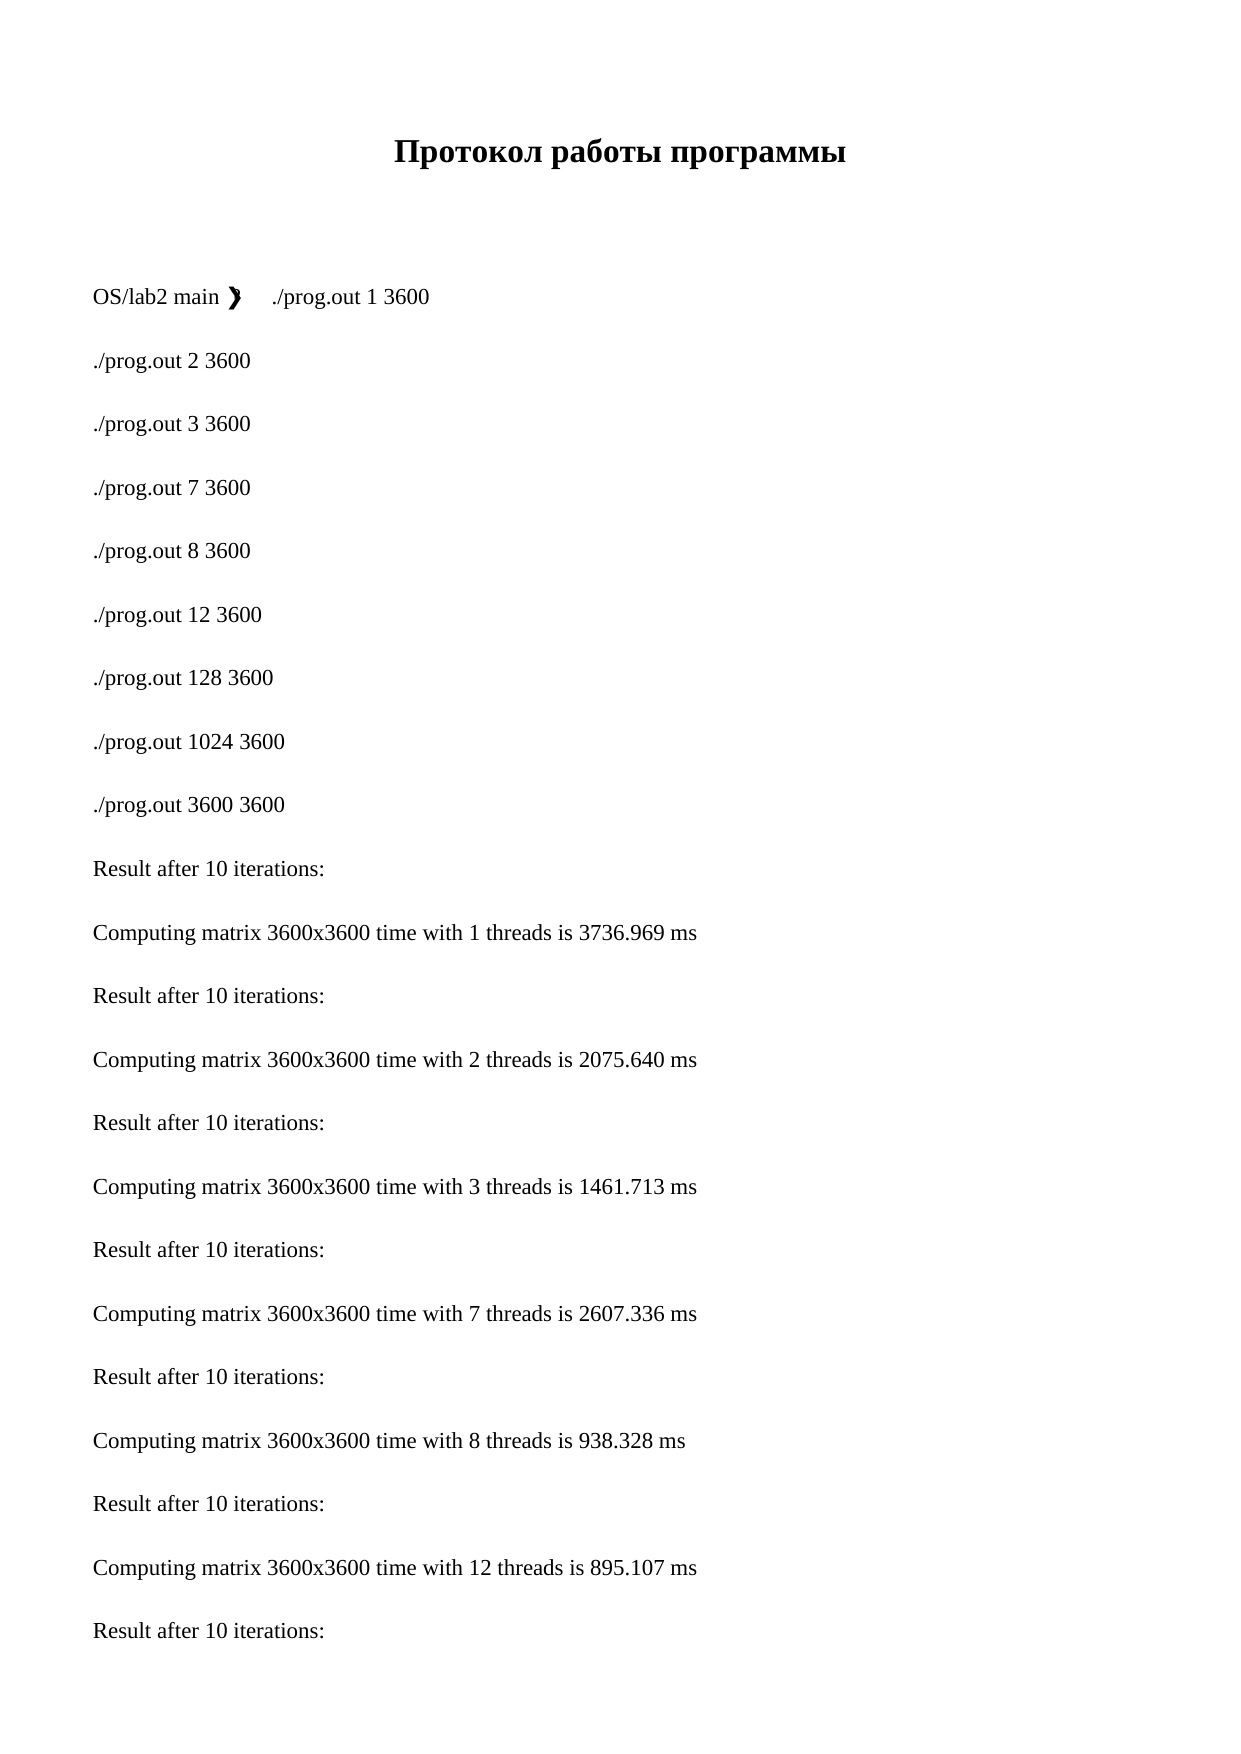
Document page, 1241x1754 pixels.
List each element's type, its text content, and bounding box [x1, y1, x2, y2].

text ./prog.out 7 3600 [93, 474, 1147, 500]
text Computing matrix 3600x3600 time with 1 threads is 3736.969 ms [93, 918, 1147, 945]
text ./prog.out 3600 3600 [93, 791, 1147, 818]
text Computing matrix 3600x3600 time with 3 threads is 1461.713 ms [93, 1173, 1147, 1199]
text Result after 10 iterations: [93, 1236, 1147, 1263]
text Result after 10 iterations: [93, 982, 1147, 1008]
text Computing matrix 3600x3600 time with 8 threads is 938.328 ms [93, 1427, 1147, 1453]
text Result after 10 iterations: [93, 1490, 1147, 1517]
text Computing matrix 3600x3600 time with 2 threads is 2075.640 ms [93, 1046, 1147, 1072]
text ./prog.out 128 3600 [93, 664, 1147, 691]
text Result after 10 iterations: [93, 1617, 1147, 1644]
text Computing matrix 3600x3600 time with 12 threads is 895.107 ms [93, 1554, 1147, 1580]
text ./prog.out 1024 3600 [93, 728, 1147, 754]
text Result after 10 iterations: [93, 855, 1147, 881]
text ./prog.out 12 3600 [93, 601, 1147, 627]
text Result after 10 iterations: [93, 1363, 1147, 1390]
text OS/lab2 main  ? ❯ ./prog.out 1 3600 [93, 283, 1147, 309]
text ./prog.out 3 3600 [93, 410, 1147, 437]
text Result after 10 iterations: [93, 1109, 1147, 1136]
text ./prog.out 2 3600 [93, 347, 1147, 373]
text ./prog.out 8 3600 [93, 537, 1147, 564]
text Протокол работы программы [93, 131, 1147, 170]
text Computing matrix 3600x3600 time with 7 threads is 2607.336 ms [93, 1300, 1147, 1326]
